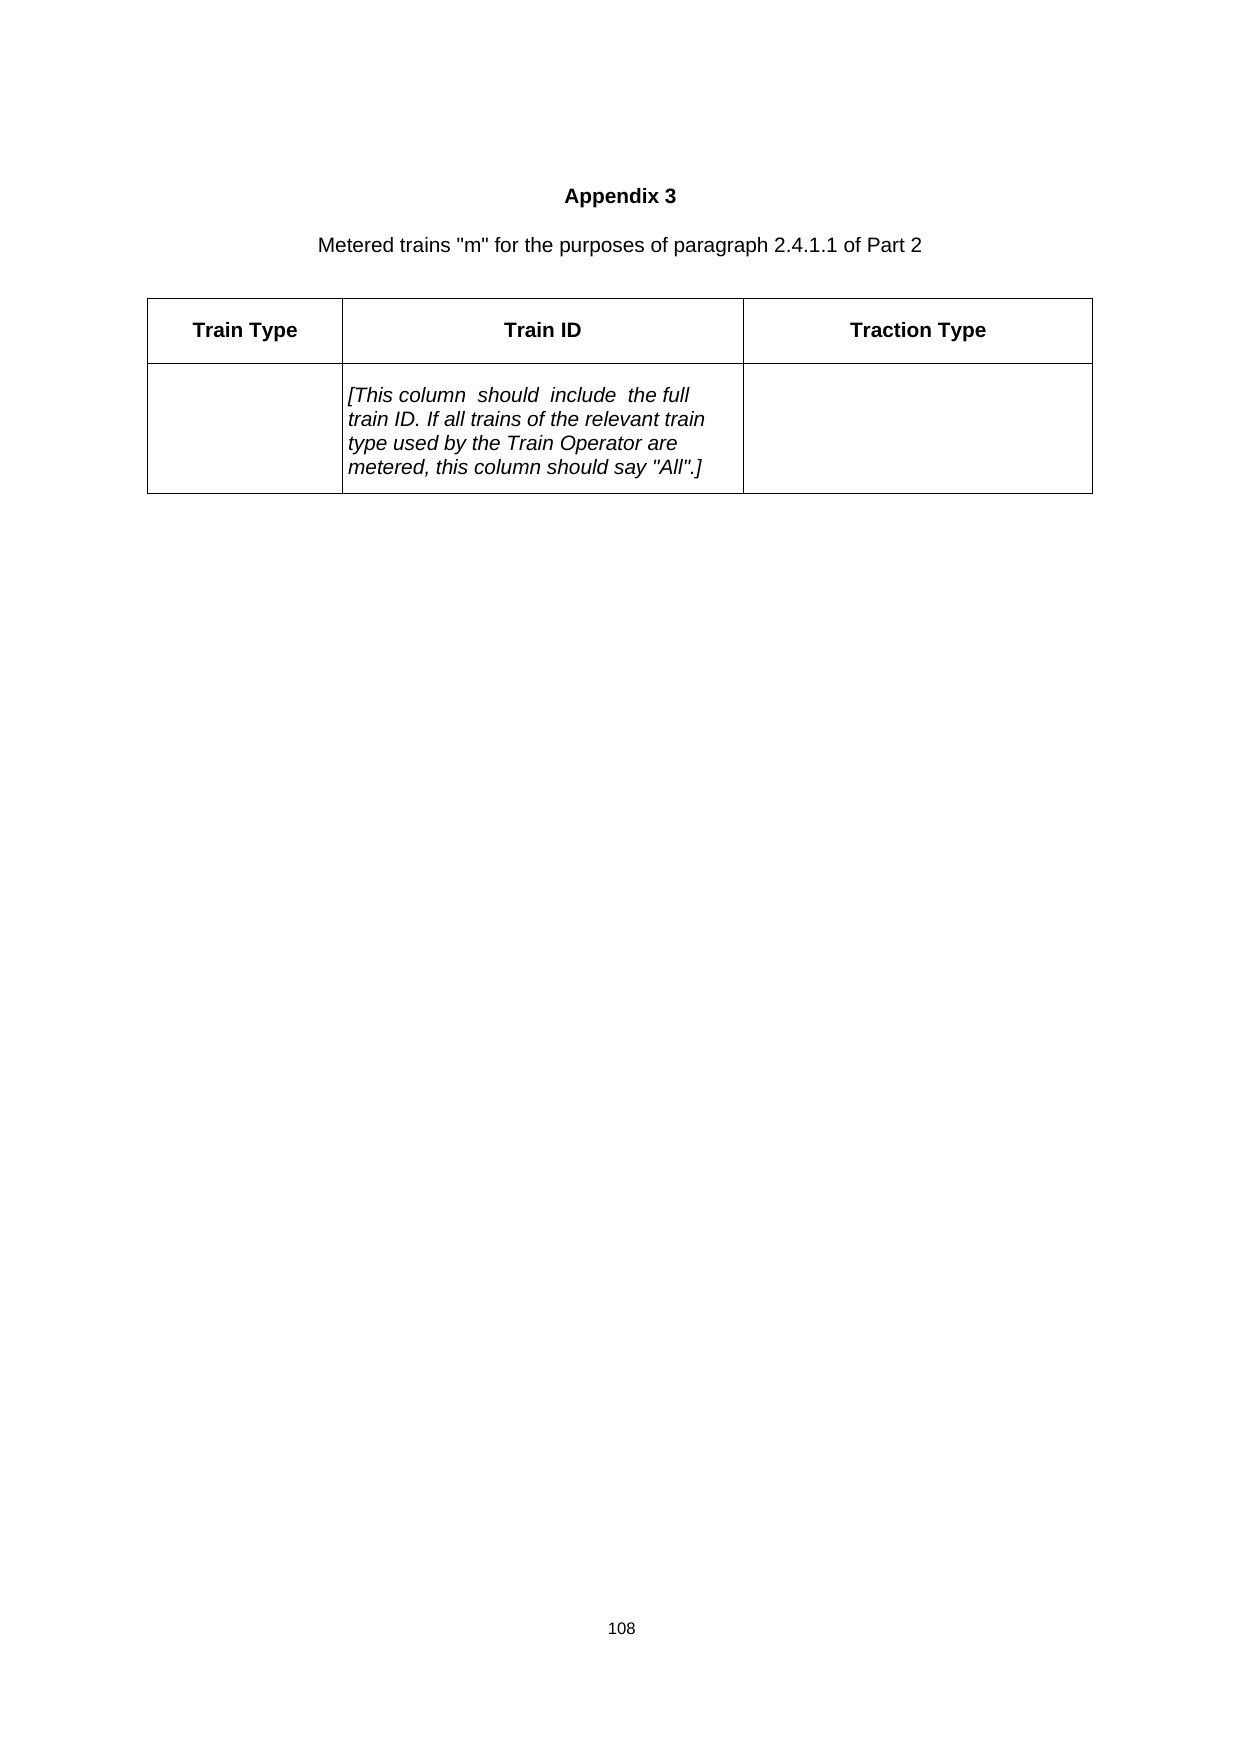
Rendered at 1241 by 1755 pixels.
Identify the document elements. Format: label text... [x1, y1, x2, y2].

table_cell [This column should include the full train ID. If all trains of the relevant train type used by the Train Operator are metered, this column should say "All".] [343, 364, 743, 493]
table_header Train Type [148, 299, 342, 363]
list Appendix 3 [148, 184, 1093, 208]
table_header Train ID [343, 299, 743, 363]
text Metered trains "m" for the purposes of paragraph 2.4.1.1 of Part 2 [148, 233, 1093, 257]
table_cell [744, 364, 1092, 493]
table_header Traction Type [744, 299, 1092, 363]
table_cell [148, 364, 342, 493]
